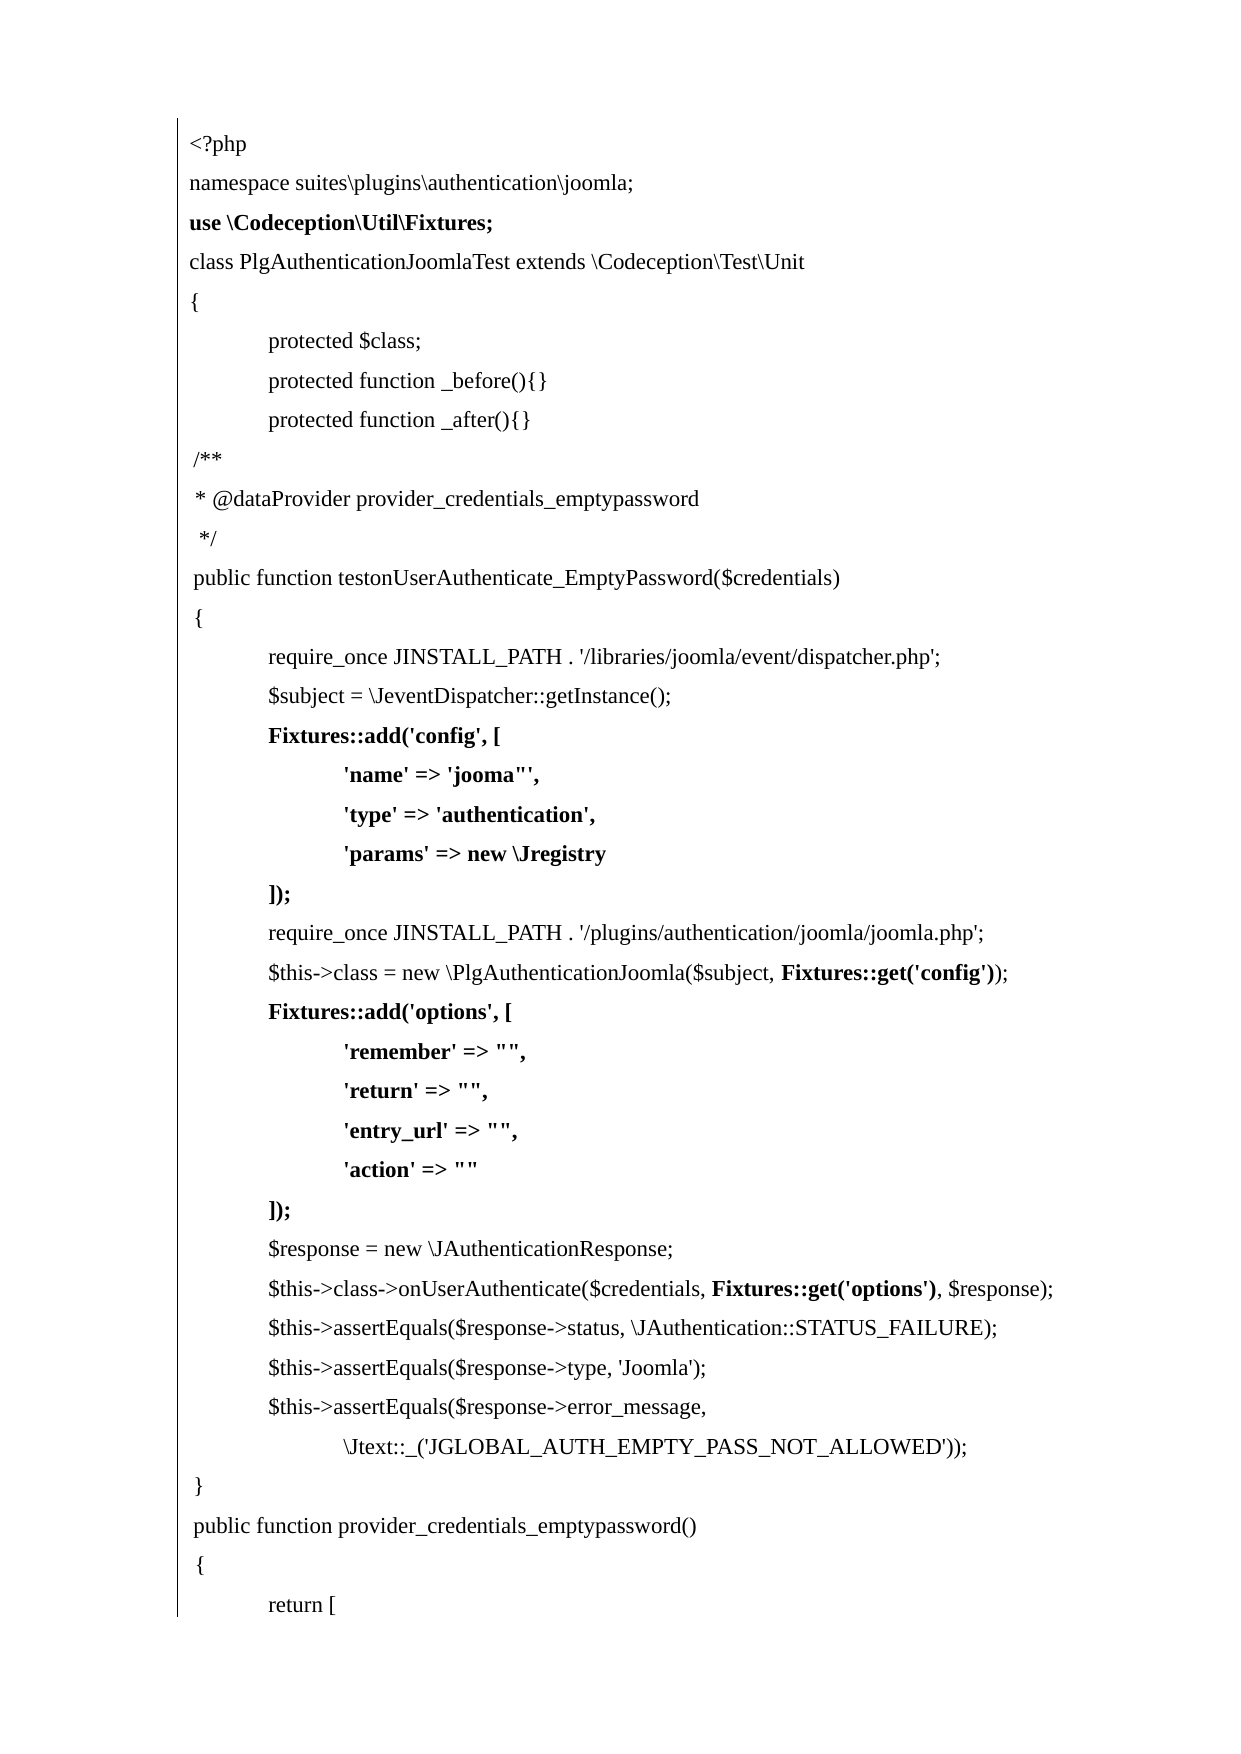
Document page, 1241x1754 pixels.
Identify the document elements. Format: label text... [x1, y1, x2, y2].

text <?php namespace suites\plugins\authentication\joomla; use \Codeception\Util\Fixtures; class PlgAuthenticationJoomlaTest extends \Codeception\Test\Unit { protected $class; protected function _before(){} protected function _after(){} /** * @dataProvider provider_credentials_emptypassword */ public function testonUserAuthenticate_EmptyPassword($credentials) { require_once JINSTALL_PATH . '/libraries/joomla/event/dispatcher.php'; $subject = \JeventDispatcher::getInstance(); Fixtures::add('config', [ 'name' => 'jooma"', 'type' => 'authentication', 'params' => new \Jregistry ]); require_once JINSTALL_PATH . '/plugins/authentication/joomla/joomla.php'; $this->class = new \PlgAuthenticationJoomla($subject, Fixtures::get('config')); Fixtures::add('options', [ 'remember' => "", 'return' => "", 'entry_url' => "", 'action' => "" ]); $response = new \JAuthenticationResponse; $this->class->onUserAuthenticate($credentials, Fixtures::get('options'), $response); $this->assertEquals($response->status, \JAuthentication::STATUS_FAILURE); $this->assertEquals($response->type, 'Joomla'); $this->assertEquals($response->error_message, \Jtext::_('JGLOBAL_AUTH_EMPTY_PASS_NOT_ALLOWED')); } public function provider_credentials_emptypassword() { return [ [178, 118, 1122, 1617]
